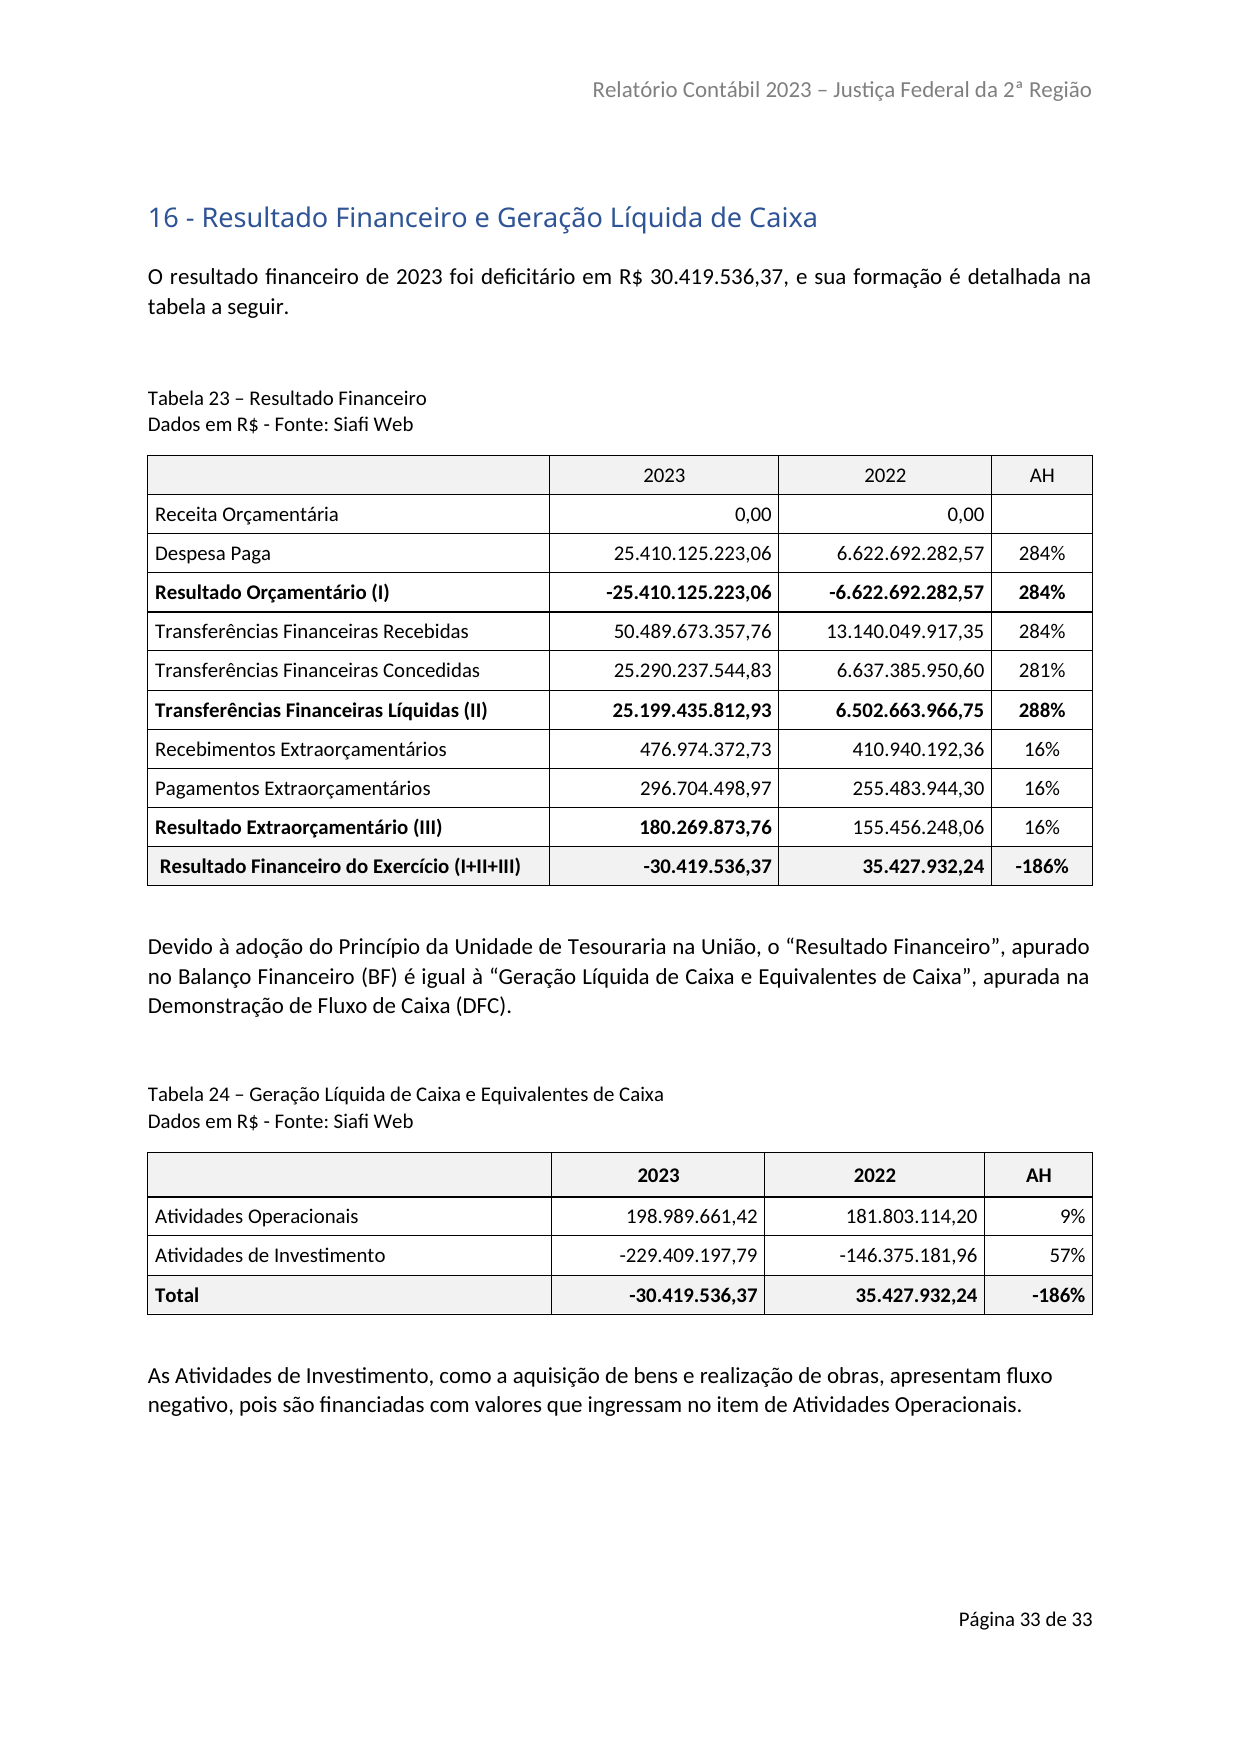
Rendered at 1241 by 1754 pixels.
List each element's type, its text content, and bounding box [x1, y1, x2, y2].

table_header [148, 1153, 551, 1196]
table_header [148, 456, 549, 494]
table_cell 181.803.114,20 [765, 1198, 984, 1235]
table_cell Receita Orçamentária [148, 495, 549, 533]
table_cell Resultado Orçamentário (I) [148, 573, 549, 611]
table_cell 288% [992, 691, 1092, 728]
text Tabela 24 – Geração Líquida de Caixa e Equivalentes de Caixa [148, 1081, 1092, 1107]
table_cell 6.502.663.966,75 [779, 691, 991, 728]
table_cell -186% [992, 847, 1092, 885]
table_cell [992, 495, 1092, 533]
table_cell -30.419.536,37 [550, 847, 778, 885]
table_cell -229.409.197,79 [552, 1236, 764, 1274]
table_cell Transferências Financeiras Concedidas [148, 651, 549, 689]
table_cell 16% [992, 769, 1092, 807]
text Devido à adoção do Princípio da Unidade de Tesouraria na União, o “Resultado Financeiro”, apurado no Balanço Financeiro (BF) é igual à “Geração Líquida de Caixa e Equivalentes de Caixa”, apurada na Demonstração de Fluxo de Caixa (DFC). [148, 932, 1092, 1019]
text As Atividades de Investimento, como a aquisição de bens e realização de obras, apresentam fluxo negativo, pois são financiadas com valores que ingressam no item de Atividades Operacionais. [148, 1361, 1092, 1419]
table_cell 476.974.372,73 [550, 730, 778, 768]
table_cell Resultado Financeiro do Exercício (I+II+III) [148, 847, 549, 885]
table_cell 155.456.248,06 [779, 808, 991, 846]
table_cell Atividades Operacionais [148, 1198, 551, 1235]
table_cell 410.940.192,36 [779, 730, 991, 768]
table_header 2022 [765, 1153, 984, 1196]
table_cell 255.483.944,30 [779, 769, 991, 807]
table_header 2022 [779, 456, 991, 494]
table_cell 25.410.125.223,06 [550, 534, 778, 572]
table_cell 50.489.673.357,76 [550, 613, 778, 650]
table_cell 6.622.692.282,57 [779, 534, 991, 572]
table_cell 180.269.873,76 [550, 808, 778, 846]
table_cell 198.989.661,42 [552, 1198, 764, 1235]
table_cell 296.704.498,97 [550, 769, 778, 807]
text Dados em R$ - Fonte: Siafi Web [148, 412, 1092, 437]
table_cell Transferências Financeiras Recebidas [148, 613, 549, 650]
table_cell Atividades de Investimento [148, 1236, 551, 1274]
table_cell Transferências Financeiras Líquidas (II) [148, 691, 549, 728]
table_cell 284% [992, 534, 1092, 572]
table_cell 284% [992, 573, 1092, 611]
table_cell 16% [992, 730, 1092, 768]
table_header AH [992, 456, 1092, 494]
subtitle 16 - Resultado Financeiro e Geração Líquida de Caixa [148, 198, 1092, 235]
table_cell 25.290.237.544,83 [550, 651, 778, 689]
table_cell 13.140.049.917,35 [779, 613, 991, 650]
table_cell Recebimentos Extraorçamentários [148, 730, 549, 768]
table_cell -30.419.536,37 [552, 1276, 764, 1313]
table_cell 0,00 [779, 495, 991, 533]
table_cell 16% [992, 808, 1092, 846]
table_cell 9% [985, 1198, 1092, 1235]
table_cell -186% [985, 1276, 1092, 1313]
table_cell Total [148, 1276, 551, 1313]
table_cell -25.410.125.223,06 [550, 573, 778, 611]
table_cell 35.427.932,24 [779, 847, 991, 885]
table_cell Despesa Paga [148, 534, 549, 572]
table_cell -146.375.181,96 [765, 1236, 984, 1274]
table_cell 25.199.435.812,93 [550, 691, 778, 728]
table_cell 0,00 [550, 495, 778, 533]
table_cell 35.427.932,24 [765, 1276, 984, 1313]
table_header 2023 [552, 1153, 764, 1196]
table_cell 6.637.385.950,60 [779, 651, 991, 689]
table_header AH [985, 1153, 1092, 1196]
table_cell Pagamentos Extraorçamentários [148, 769, 549, 807]
text O resultado financeiro de 2023 foi deficitário em R$ 30.419.536,37, e sua formação é detalhada na tabela a seguir. [148, 262, 1092, 320]
table_cell Resultado Extraorçamentário (III) [148, 808, 549, 846]
table_cell 284% [992, 613, 1092, 650]
table_header 2023 [550, 456, 778, 494]
table_cell 57% [985, 1236, 1092, 1274]
text Dados em R$ - Fonte: Siafi Web [148, 1108, 1092, 1134]
table_cell 281% [992, 651, 1092, 689]
text Tabela 23 – Resultado Financeiro [148, 385, 1092, 410]
table_cell -6.622.692.282,57 [779, 573, 991, 611]
